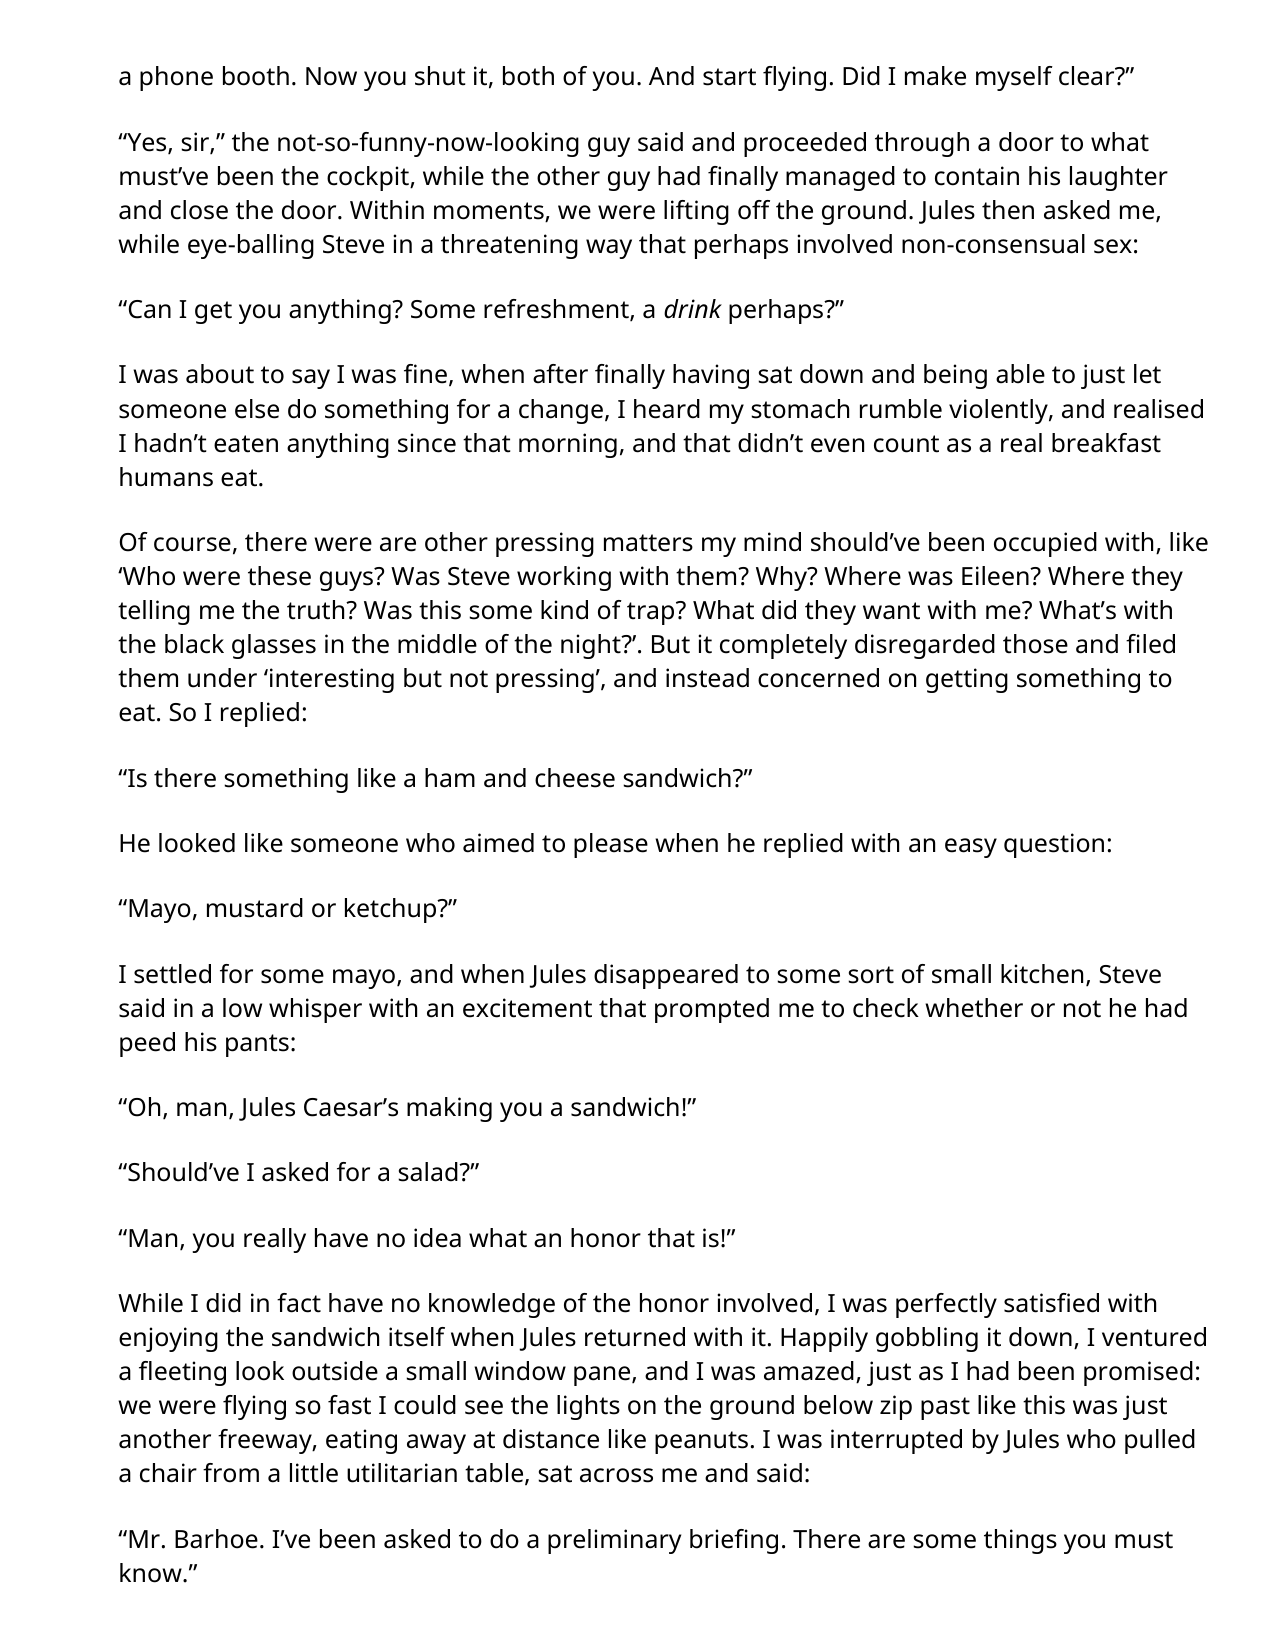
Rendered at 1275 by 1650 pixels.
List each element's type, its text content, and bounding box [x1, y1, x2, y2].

text I settled for some mayo, and when Jules disappeared to some sort of small kitchen, Steve said in a low whisper with an excitement that prompted me to check whether or not he had peed his pants: [118, 956, 1216, 1058]
text “Can I get you anything? Some refreshment, a drink perhaps?” [118, 292, 1216, 326]
text While I did in fact have no knowledge of the honor involved, I was perfectly satisfied with enjoying the sandwich itself when Jules returned with it. Happily gobbling it down, I ventured a fleeting look outside a small window pane, and I was amazed, just as I had been promised: we were flying so fast I could see the lights on the ground below zip past like this was just another freeway, eating away at distance like peanuts. I was interrupted by Jules who pulled a chair from a little utilitarian table, sat across me and said: [118, 1286, 1216, 1490]
text “Mr. Barhoe. I’ve been asked to do a preliminary briefing. There are some things you must know.” [118, 1521, 1216, 1589]
text “Yes, sir,” the not-so-funny-now-looking guy said and proceeded through a door to what must’ve been the cockpit, while the other guy had finally managed to contain his laughter and close the door. Within moments, we were lifting off the ground. Jules then asked me, while eye-balling Steve in a threatening way that perhaps involved non-consensual sex: [118, 124, 1216, 261]
text a phone booth. Now you shut it, both of you. And start flying. Did I make myself clear?” [118, 59, 1216, 93]
text “Man, you really have no idea what an honor that is!” [118, 1220, 1216, 1254]
text “Oh, man, Jules Caesar’s making you a sandwich!” [118, 1090, 1216, 1124]
text “Mayo, mustard or ketchup?” [118, 891, 1216, 925]
text “Should’ve I asked for a salad?” [118, 1155, 1216, 1189]
text “Is there something like a ham and cheese sandwich?” [118, 760, 1216, 794]
text Of course, there were are other pressing matters my mind should’ve been occupied with, like ‘Who were these guys? Was Steve working with them? Why? Where was Eileen? Where they telling me the truth? Was this some kind of trap? What did they want with me? What’s with the black glasses in the middle of the night?’. But it completely disregarded those and filed them under ‘interesting but not pressing’, and instead concerned on getting something to eat. So I replied: [118, 525, 1216, 729]
text He looked like someone who aimed to please when he replied with an easy question: [118, 826, 1216, 860]
text I was about to say I was fine, when after finally having sat down and being able to just let someone else do something for a change, I heard my stomach rumble violently, and realised I hadn’t eaten anything since that morning, and that didn’t even count as a real breakfast humans eat. [118, 357, 1216, 493]
